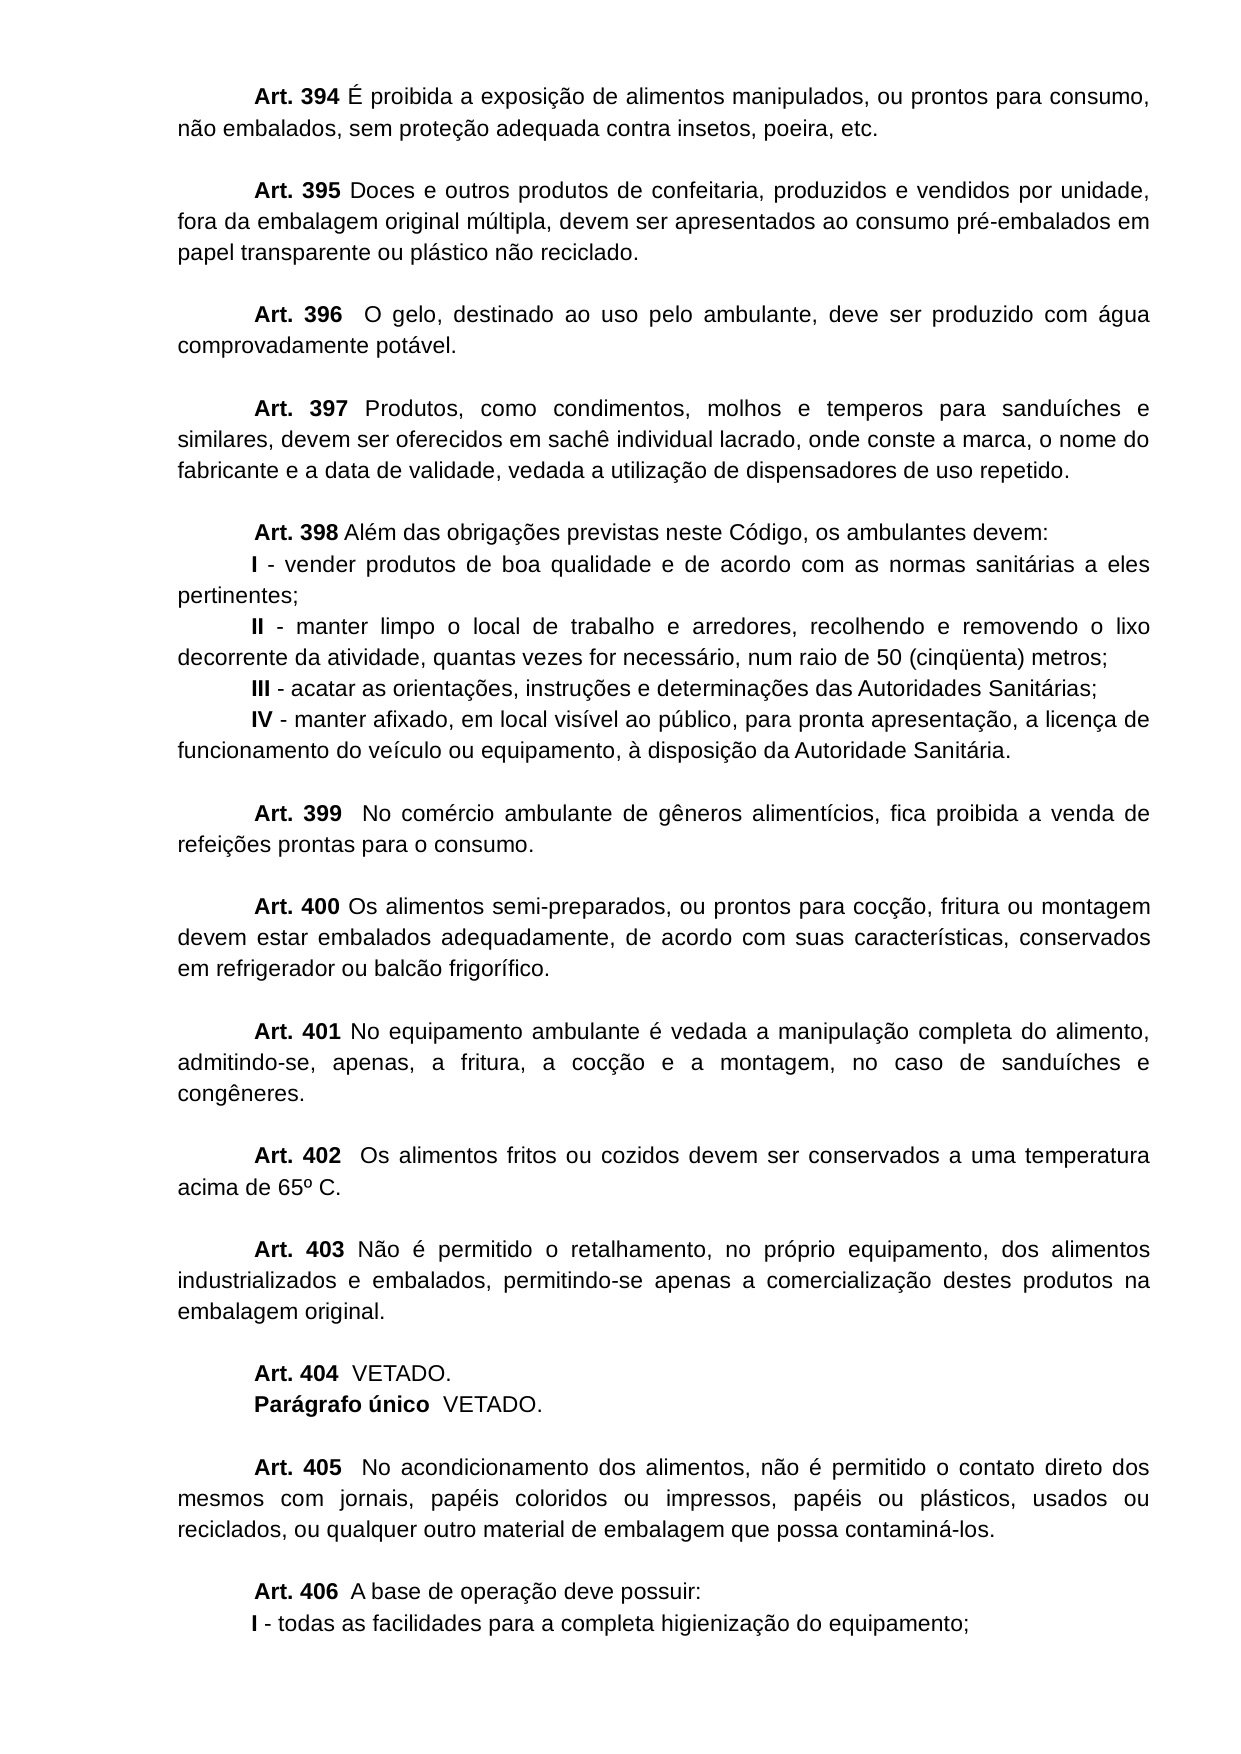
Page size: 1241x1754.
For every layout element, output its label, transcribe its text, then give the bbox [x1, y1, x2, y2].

text Art. 396 O gelo, destinado ao uso pelo ambulante, deve ser produzido com água comprovadamente potável. [177, 301, 1152, 359]
text Art. 404 VETADO. [177, 1360, 1152, 1387]
text Art. 397 Produtos, como condimentos, molhos e temperos para sanduíches e similares, devem ser oferecidos em sachê individual lacrado, onde conste a marca, o nome do fabricante e a data de validade, vedada a utilização de dispensadores de uso repetido. [177, 394, 1152, 483]
text Art. 395 Doces e outros produtos de confeitaria, produzidos e vendidos por unidade, fora da embalagem original múltipla, devem ser apresentados ao consumo pré-embalados em papel transparente ou plástico não reciclado. [177, 176, 1152, 266]
text Art. 400 Os alimentos semi-preparados, ou prontos para cocção, fritura ou montagem devem estar embalados adequadamente, de acordo com suas características, conservados em refrigerador ou balcão frigorífico. [177, 892, 1152, 982]
text Art. 402 Os alimentos fritos ou cozidos devem ser conservados a uma temperatura acima de 65º C. [177, 1142, 1152, 1200]
text III - acatar as orientações, instruções e determinações das Autoridades Sanitárias; [177, 674, 1152, 702]
text II - manter limpo o local de trabalho e arredores, recolhendo e removendo o lixo decorrente da atividade, quantas vezes for necessário, num raio de 50 (cinqüenta) metros; [177, 612, 1152, 670]
text Parágrafo único VETADO. [177, 1391, 1152, 1418]
text I - vender produtos de boa qualidade e de acordo com as normas sanitárias a eles pertinentes; [177, 550, 1152, 608]
text Art. 401 No equipamento ambulante é vedada a manipulação completa do alimento, admitindo-se, apenas, a fritura, a cocção e a montagem, no caso de sanduíches e congêneres. [177, 1017, 1152, 1106]
text Art. 394 É proibida a exposição de alimentos manipulados, ou prontos para consumo, não embalados, sem proteção adequada contra insetos, poeira, etc. [177, 83, 1152, 141]
text Art. 398 Além das obrigações previstas neste Código, os ambulantes devem: [177, 519, 1152, 546]
text Art. 405 No acondicionamento dos alimentos, não é permitido o contato direto dos mesmos com jornais, papéis coloridos ou impressos, papéis ou plásticos, usados ou reciclados, ou qualquer outro material de embalagem que possa contaminá-los. [177, 1453, 1152, 1542]
text I - todas as facilidades para a completa higienização do equipamento; [177, 1609, 1152, 1636]
text Art. 406 A base de operação deve possuir: [177, 1578, 1152, 1605]
text Art. 399 No comércio ambulante de gêneros alimentícios, fica proibida a venda de refeições prontas para o consumo. [177, 799, 1152, 857]
text Art. 403 Não é permitido o retalhamento, no próprio equipamento, dos alimentos industrializados e embalados, permitindo-se apenas a comercialização destes produtos na embalagem original. [177, 1235, 1152, 1324]
text IV - manter afixado, em local visível ao público, para pronta apresentação, a licença de funcionamento do veículo ou equipamento, à disposição da Autoridade Sanitária. [177, 706, 1152, 764]
